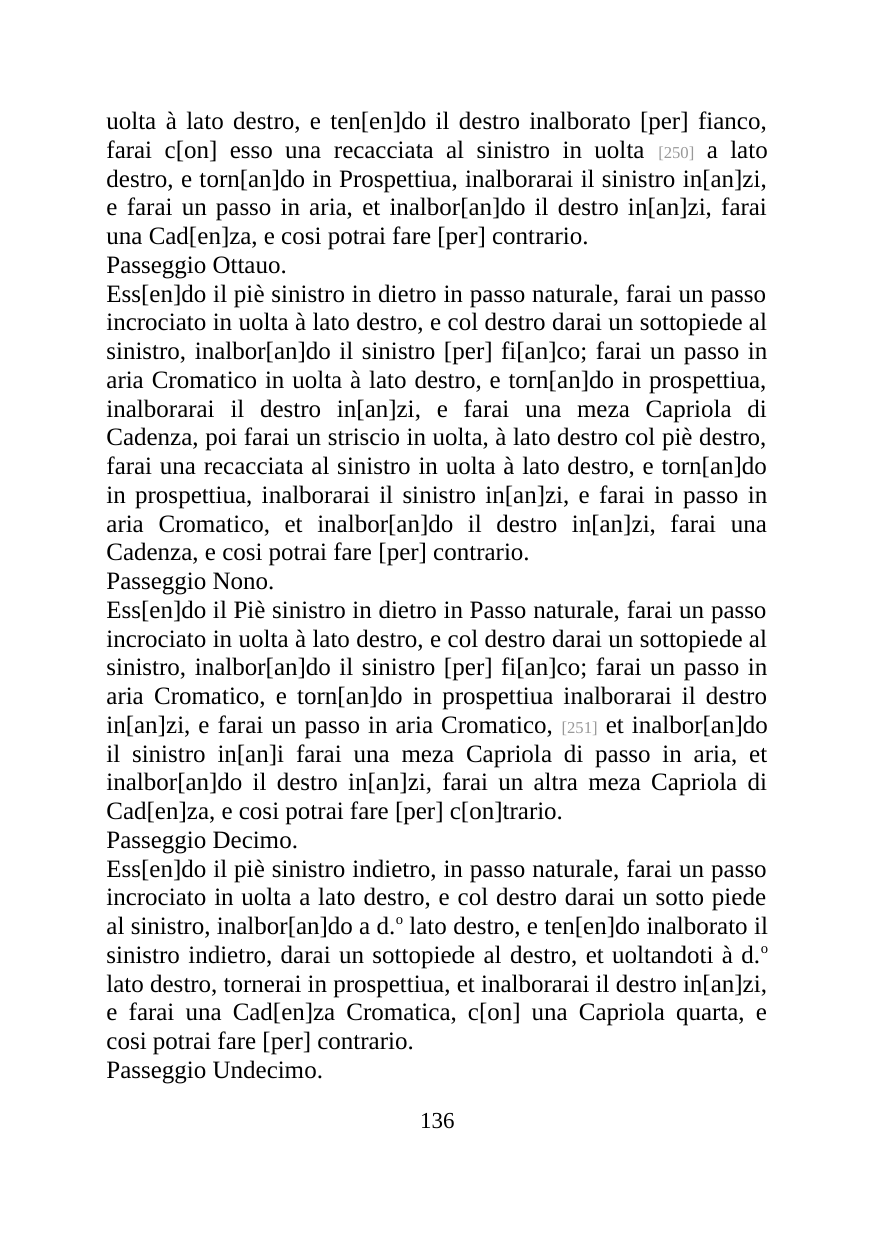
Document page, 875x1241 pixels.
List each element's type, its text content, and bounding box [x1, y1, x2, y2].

text Passeggio Nono. [106, 566, 768, 595]
text Ess[en]do il Piè sinistro in dietro in Passo naturale, farai un passo incrociato in uolta à lato destro, e col destro darai un sottopiede al sinistro, inalbor[an]do il sinistro [per] fi[an]co; farai un passo in aria Cromatico, e torn[an]do in prospettiua inalborarai il destro in[an]zi, e farai un passo in aria Cromatico, [251] et inalbor[an]do il sinistro in[an]i farai una meza Capriola di passo in aria, et inalbor[an]do il destro in[an]zi, farai un altra meza Capriola di Cad[en]za, e cosi potrai fare [per] c[on]trario. [106, 595, 768, 825]
text Passeggio Ottauo. [106, 250, 768, 279]
text uolta à lato destro, e ten[en]do il destro inalborato [per] fianco, farai c[on] esso una recacciata al sinistro in uolta [250] a lato destro, e torn[an]do in Prospettiua, inalborarai il sinistro in[an]zi, e farai un passo in aria, et inalbor[an]do il destro in[an]zi, farai una Cad[en]za, e cosi potrai fare [per] contrario. [106, 106, 768, 250]
text Passeggio Undecimo. [106, 1055, 768, 1084]
text Ess[en]do il piè sinistro indietro, in passo naturale, farai un passo incrociato in uolta a lato destro, e col destro darai un sotto piede al sinistro, inalbor[an]do a d.o lato destro, e ten[en]do inalborato il sinistro indietro, darai un sottopiede al destro, et uoltandoti à d.o lato destro, tornerai in prospettiua, et inalborarai il destro in[an]zi, e farai una Cad[en]za Cromatica, c[on] una Capriola quarta, e cosi potrai fare [per] contrario. [106, 854, 768, 1055]
text Ess[en]do il piè sinistro in dietro in passo naturale, farai un passo incrociato in uolta à lato destro, e col destro darai un sottopiede al sinistro, inalbor[an]do il sinistro [per] fi[an]co; farai un passo in aria Cromatico in uolta à lato destro, e torn[an]do in prospettiua, inalborarai il destro in[an]zi, e farai una meza Capriola di Cadenza, poi farai un striscio in uolta, à lato destro col piè destro, farai una recacciata al sinistro in uolta à lato destro, e torn[an]do in prospettiua, inalborarai il sinistro in[an]zi, e farai in passo in aria Cromatico, et inalbor[an]do il destro in[an]zi, farai una Cadenza, e cosi potrai fare [per] contrario. [106, 279, 768, 566]
text Passeggio Decimo. [106, 825, 768, 854]
